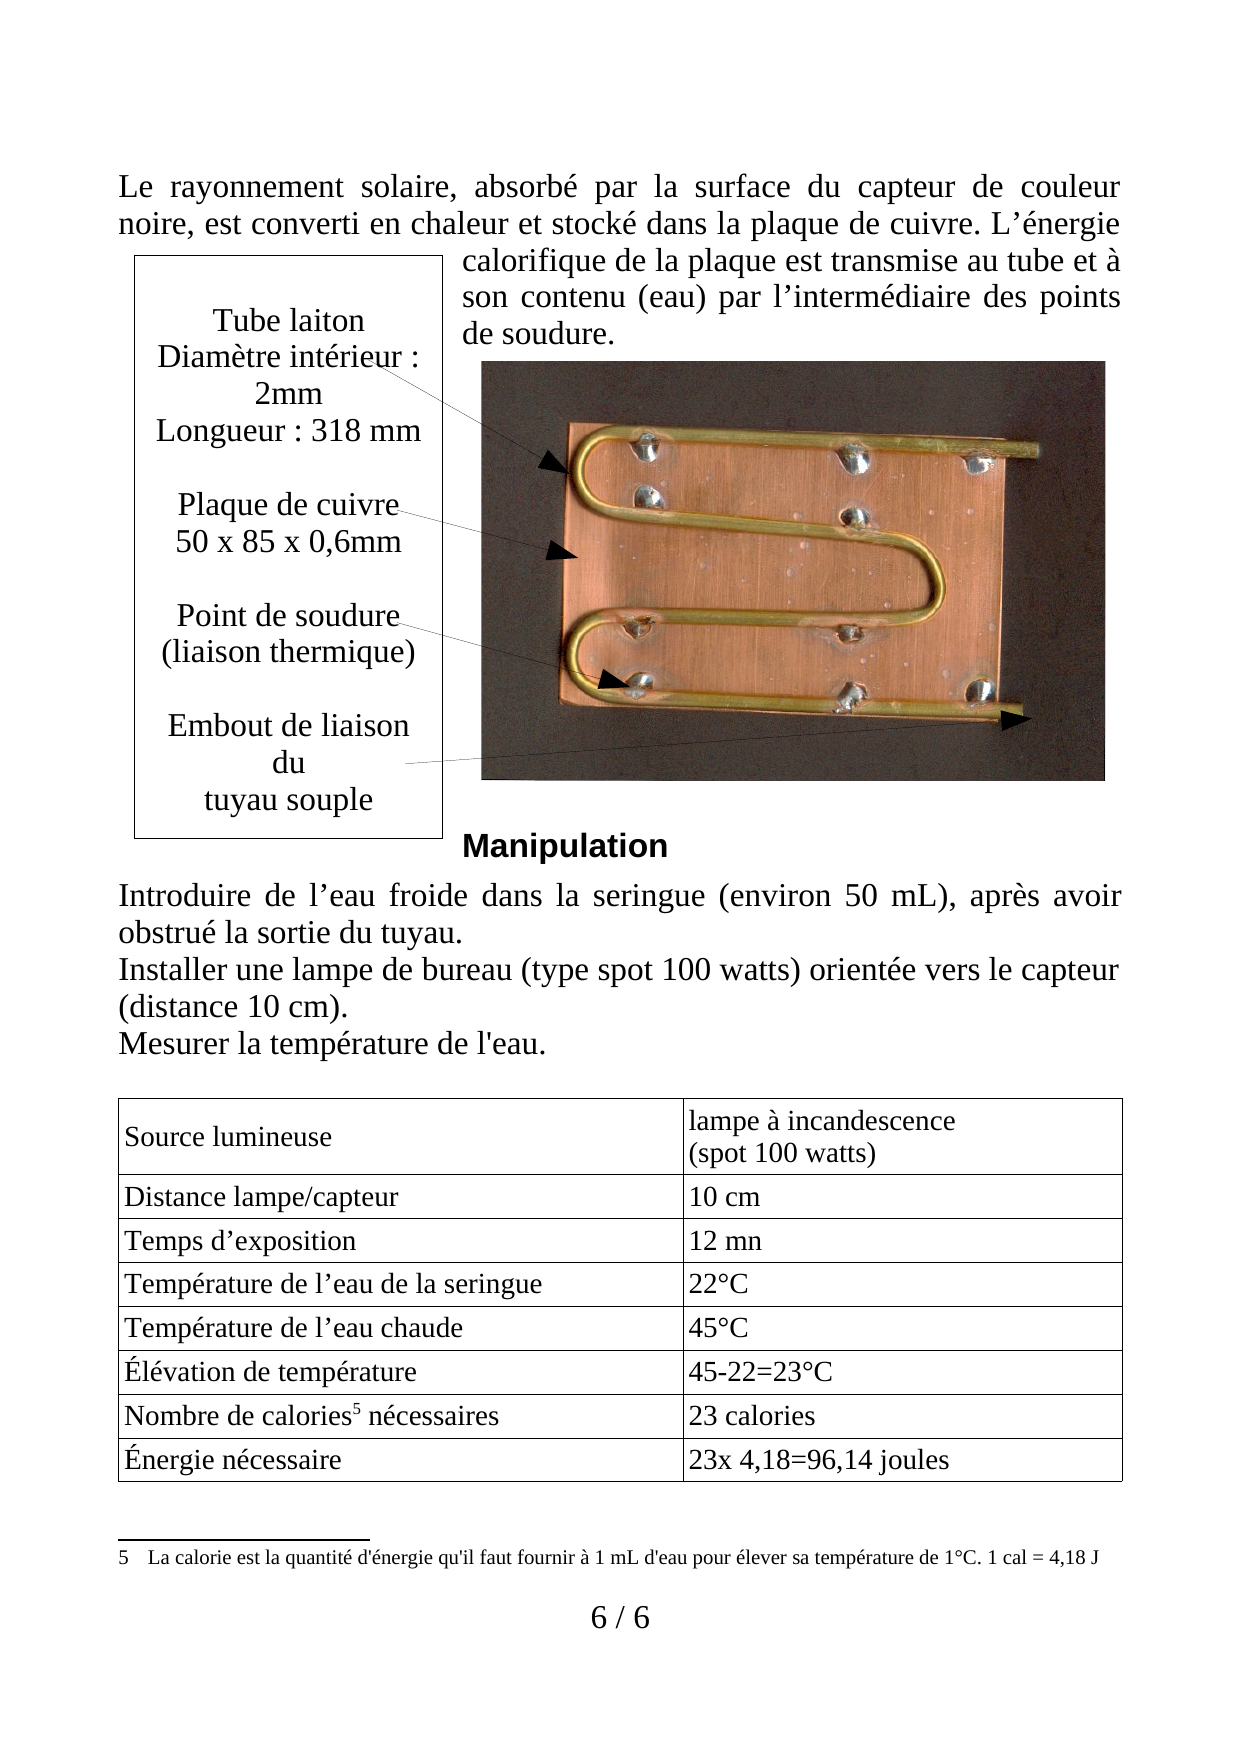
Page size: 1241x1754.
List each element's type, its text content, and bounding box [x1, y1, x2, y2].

table_cell 23 calories [684, 1395, 1122, 1437]
text Introduire de l’eau froide dans la seringue (environ 50 mL), après avoir obstrué la sortie du tuyau. [118, 877, 1122, 951]
text Longueur : 318 mm [151, 412, 426, 449]
text 50 x 85 x 0,6mm [151, 523, 426, 559]
table_cell Énergie nécessaire [119, 1439, 683, 1481]
table_cell 10 cm [684, 1175, 1122, 1218]
table_cell Température de l’eau de la seringue [119, 1263, 683, 1306]
table_header lampe à incandescence (spot 100 watts) [684, 1099, 1122, 1174]
table_cell 22°C [684, 1263, 1122, 1306]
table_header Source lumineuse [119, 1099, 683, 1174]
text Point de soudure [151, 596, 426, 633]
table_cell Distance lampe/capteur [119, 1175, 683, 1218]
table_cell Temps d’exposition [119, 1219, 683, 1262]
table_cell Élévation de température [119, 1351, 683, 1393]
table_cell 23x 4,18=96,14 joules [684, 1439, 1122, 1481]
table_cell 45°C [684, 1307, 1122, 1350]
table_cell Nombre de calories nécessaires [119, 1395, 683, 1437]
table_cell 45-22=23°C [684, 1351, 1122, 1393]
text Diamètre intérieur : 2mm [151, 338, 426, 412]
text tuyau souple [151, 781, 426, 818]
text Le rayonnement solaire, absorbé par la surface du capteur de couleur noire, est converti en chaleur et stocké dans la plaque de cuivre. L’énergie calorifique de la plaque est transmise au tube et à son contenu (eau) par l’intermédiaire des points de soudure. [118, 167, 1122, 352]
table_cell 12 mn [684, 1219, 1122, 1262]
text Mesurer la température de l'eau. [118, 1024, 1122, 1061]
subtitle Manipulation [118, 827, 1122, 864]
text (liaison thermique) [151, 633, 426, 670]
table_cell Température de l’eau chaude [119, 1307, 683, 1350]
text Embout de liaison du [151, 707, 426, 781]
text Plaque de cuivre [151, 486, 426, 523]
text Installer une lampe de bureau (type spot 100 watts) orientée vers le capteur [118, 951, 1122, 987]
text (distance 10 cm). [118, 987, 1122, 1024]
picture [481, 361, 1106, 781]
text Tube laiton [151, 301, 426, 338]
